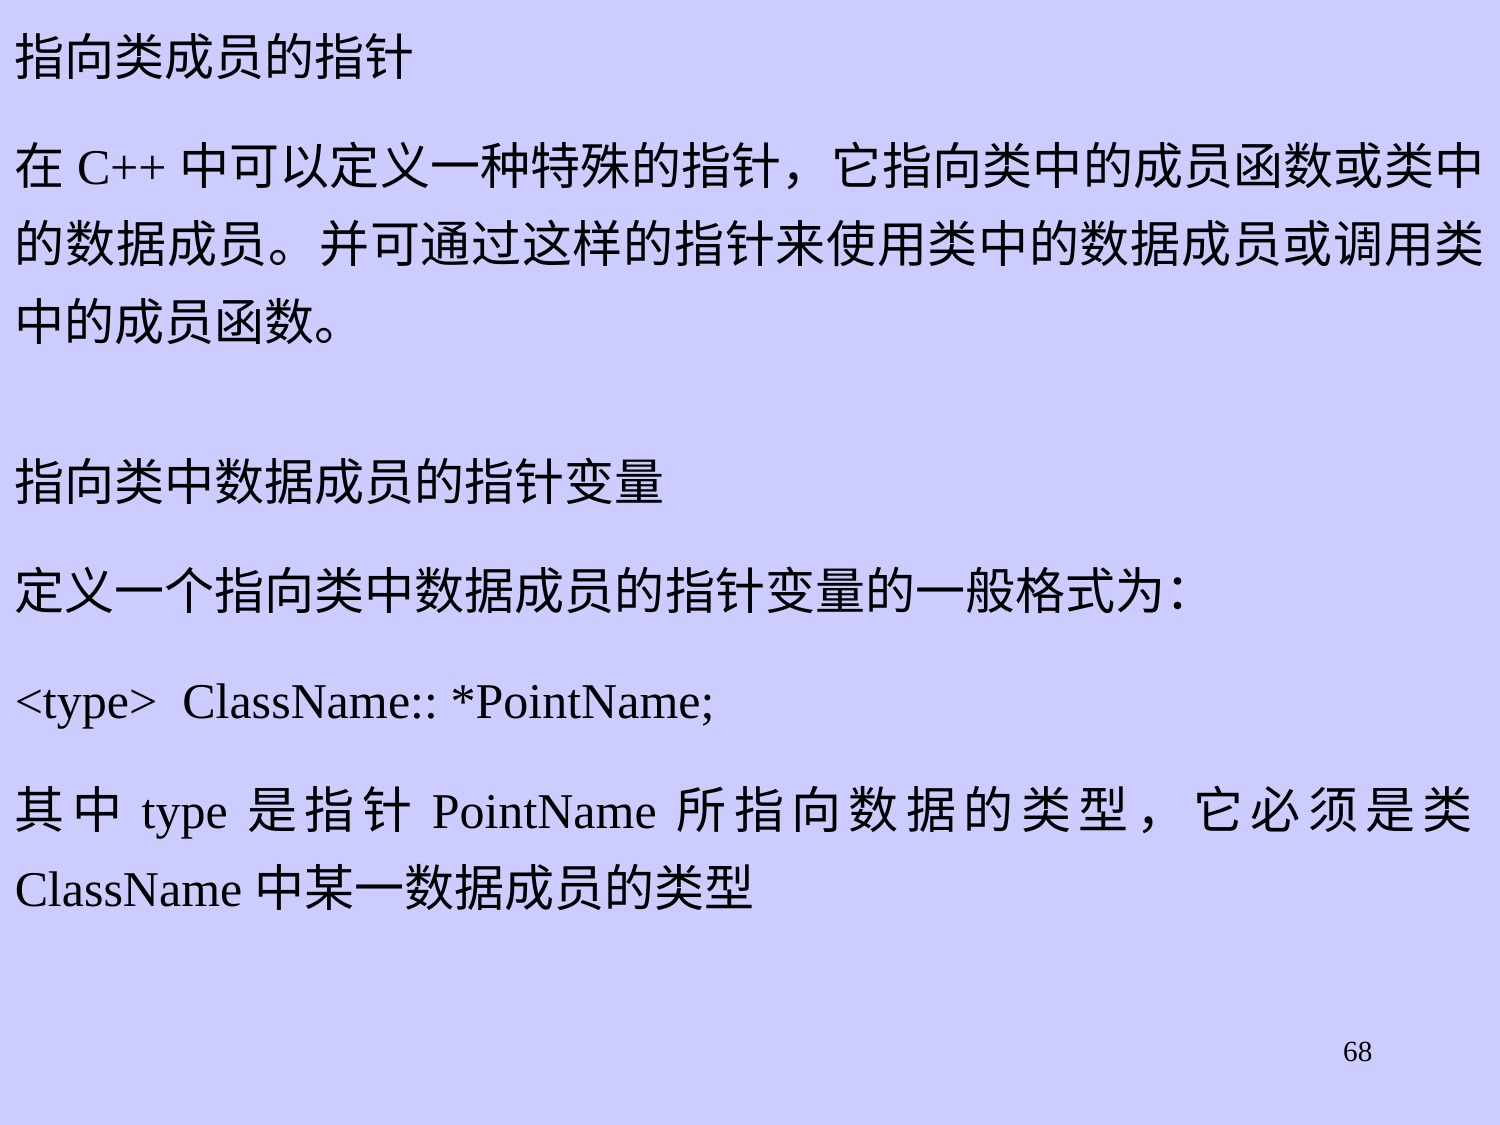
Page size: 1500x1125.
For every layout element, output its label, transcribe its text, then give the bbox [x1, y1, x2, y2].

text_box 指向类中数据成员的指针变量 定义一个指向类中数据成员的指针变量的一般格式为： <type> ClassName:: *PointName; 其中type是指针PointName所指向数据的类型，它必须是类ClassName中某一数据成员的类型 [0, 425, 1500, 924]
text_box 指向类成员的指针 在C++中可以定义一种特殊的指针，它指向类中的成员函数或类中的数据成员。并可通过这样的指针来使用类中的数据成员或调用类中的成员函数。 [0, 0, 1500, 359]
text_box [1074, 1025, 1388, 1101]
